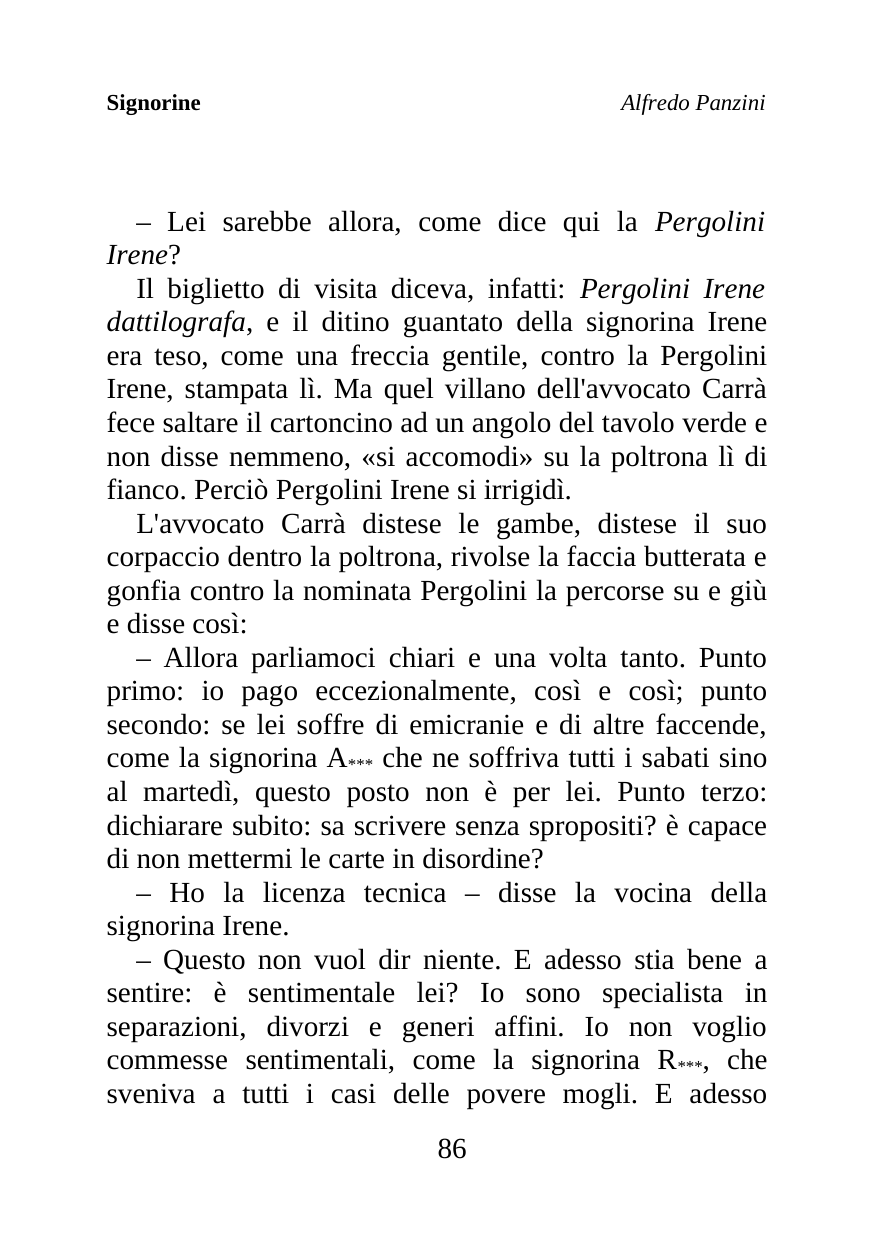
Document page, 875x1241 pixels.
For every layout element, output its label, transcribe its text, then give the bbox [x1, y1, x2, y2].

text – Questo non vuol dir niente. E adesso stia bene a sentire: è sentimentale lei? Io sono specialista in separazioni, divorzi e generi affini. Io non voglio commesse sentimentali, come la signorina R***, che sveniva a tutti i casi delle povere mogli. E adesso [106, 942, 768, 1109]
text – Allora parliamoci chiari e una volta tanto. Punto primo: io pago eccezionalmente, così e così; punto secondo: se lei soffre di emicranie e di altre faccende, come la signorina A*** che ne soffriva tutti i sabati sino al martedì, questo posto non è per lei. Punto terzo: dichiarare subito: sa scrivere senza spropositi? è capace di non mettermi le carte in disordine? [106, 640, 768, 875]
text L'avvocato Carrà distese le gambe, distese il suo corpaccio dentro la poltrona, rivolse la faccia butterata e gonfia contro la nominata Pergolini la percorse su e giù e disse così: [106, 506, 768, 640]
text Il biglietto di visita diceva, infatti: Pergolini Irene dattilografa, e il ditino guantato della signorina Irene era teso, come una freccia gentile, contro la Pergolini Irene, stampata lì. Ma quel villano dell'avvocato Carrà fece saltare il cartoncino ad un angolo del tavolo verde e non disse nemmeno, «si accomodi» su la poltrona lì di fianco. Perciò Pergolini Irene si irrigidì. [106, 271, 768, 506]
text – Lei sarebbe allora, come dice qui la Pergolini Irene? [106, 204, 768, 271]
text – Ho la licenza tecnica – disse la vocina della signorina Irene. [106, 875, 768, 942]
